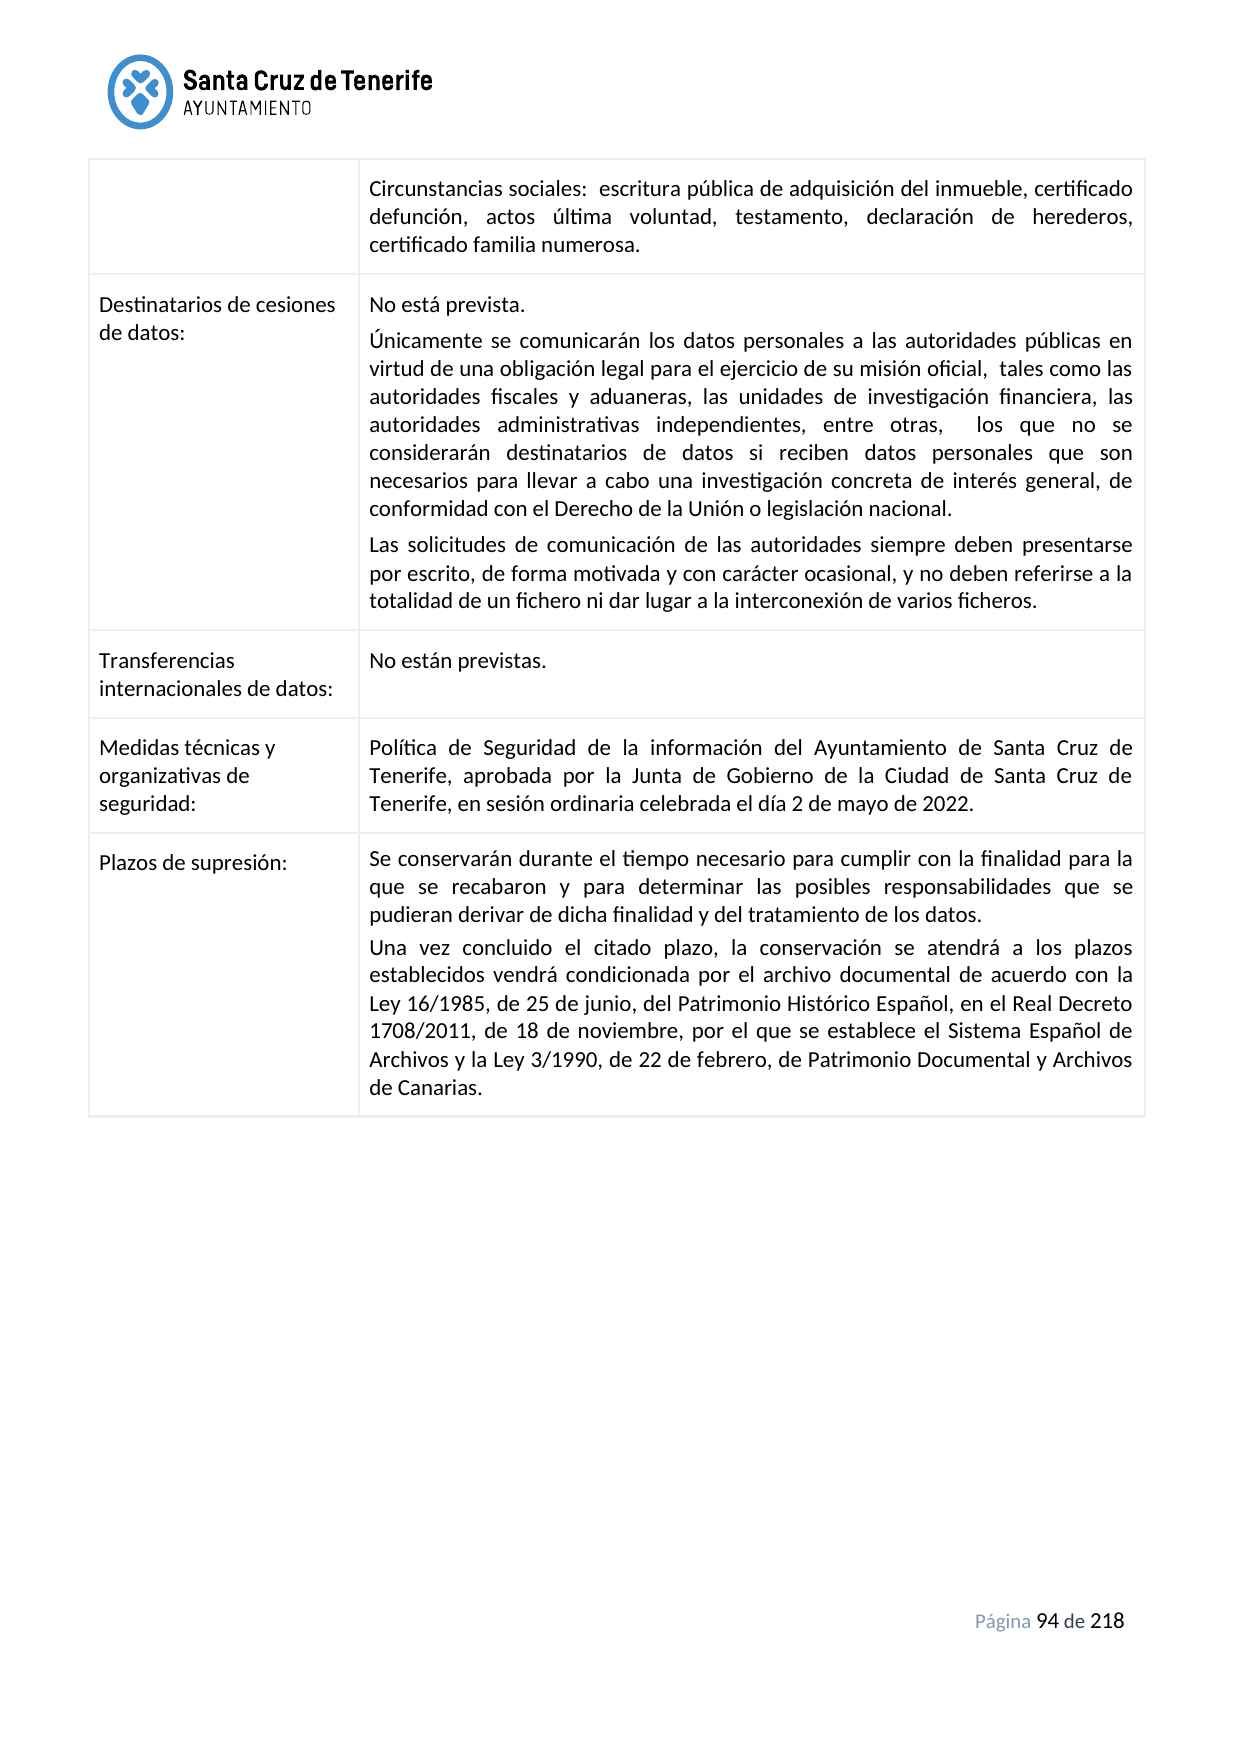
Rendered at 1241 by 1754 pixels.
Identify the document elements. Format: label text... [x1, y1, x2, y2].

table_cell Política de Seguridad de la información del Ayuntamiento de Santa Cruz de Tenerife, aprobada por la Junta de Gobierno de la Ciudad de Santa Cruz de Tenerife, en sesión ordinaria celebrada el día 2 de mayo de 2022. [360, 719, 1144, 832]
table_cell Transferencias internacionales de datos: [90, 631, 358, 717]
table_cell No están previstas. [360, 631, 1144, 717]
table_cell Plazos de supresión: [90, 834, 358, 1115]
table_cell Circunstancias sociales: escritura pública de adquisición del inmueble, certificado defunción, actos última voluntad, testamento, declaración de herederos, certificado familia numerosa. [360, 160, 1144, 273]
table_cell No está prevista. Únicamente se comunicarán los datos personales a las autoridades públicas en virtud de una obligación legal para el ejercicio de su misión oficial, tales como las autoridades fiscales y aduaneras, las unidades de investigación financiera, las autoridades administrativas independientes, entre otras, los que no se considerarán destinatarios de datos si reciben datos personales que son necesarios para llevar a cabo una investigación concreta de interés general, de conformidad con el Derecho de la Unión o legislación nacional. Las solicitudes de comunicación de las autoridades siempre deben presentarse por escrito, de forma motivada y con carácter ocasional, y no deben referirse a la totalidad de un fichero ni dar lugar a la interconexión de varios ficheros. [360, 275, 1144, 629]
table_cell Destinatarios de cesiones de datos: [90, 275, 358, 629]
table_cell [90, 160, 358, 273]
table_cell Se conservarán durante el tiempo necesario para cumplir con la finalidad para la que se recabaron y para determinar las posibles responsabilidades que se pudieran derivar de dicha finalidad y del tratamiento de los datos. Una vez concluido el citado plazo, la conservación se atendrá a los plazos establecidos vendrá condicionada por el archivo documental de acuerdo con la Ley 16/1985, de 25 de junio, del Patrimonio Histórico Español, en el Real Decreto 1708/2011, de 18 de noviembre, por el que se establece el Sistema Español de Archivos y la Ley 3/1990, de 22 de febrero, de Patrimonio Documental y Archivos de Canarias. [360, 834, 1144, 1115]
table_cell Medidas técnicas y organizativas de seguridad: [90, 719, 358, 832]
